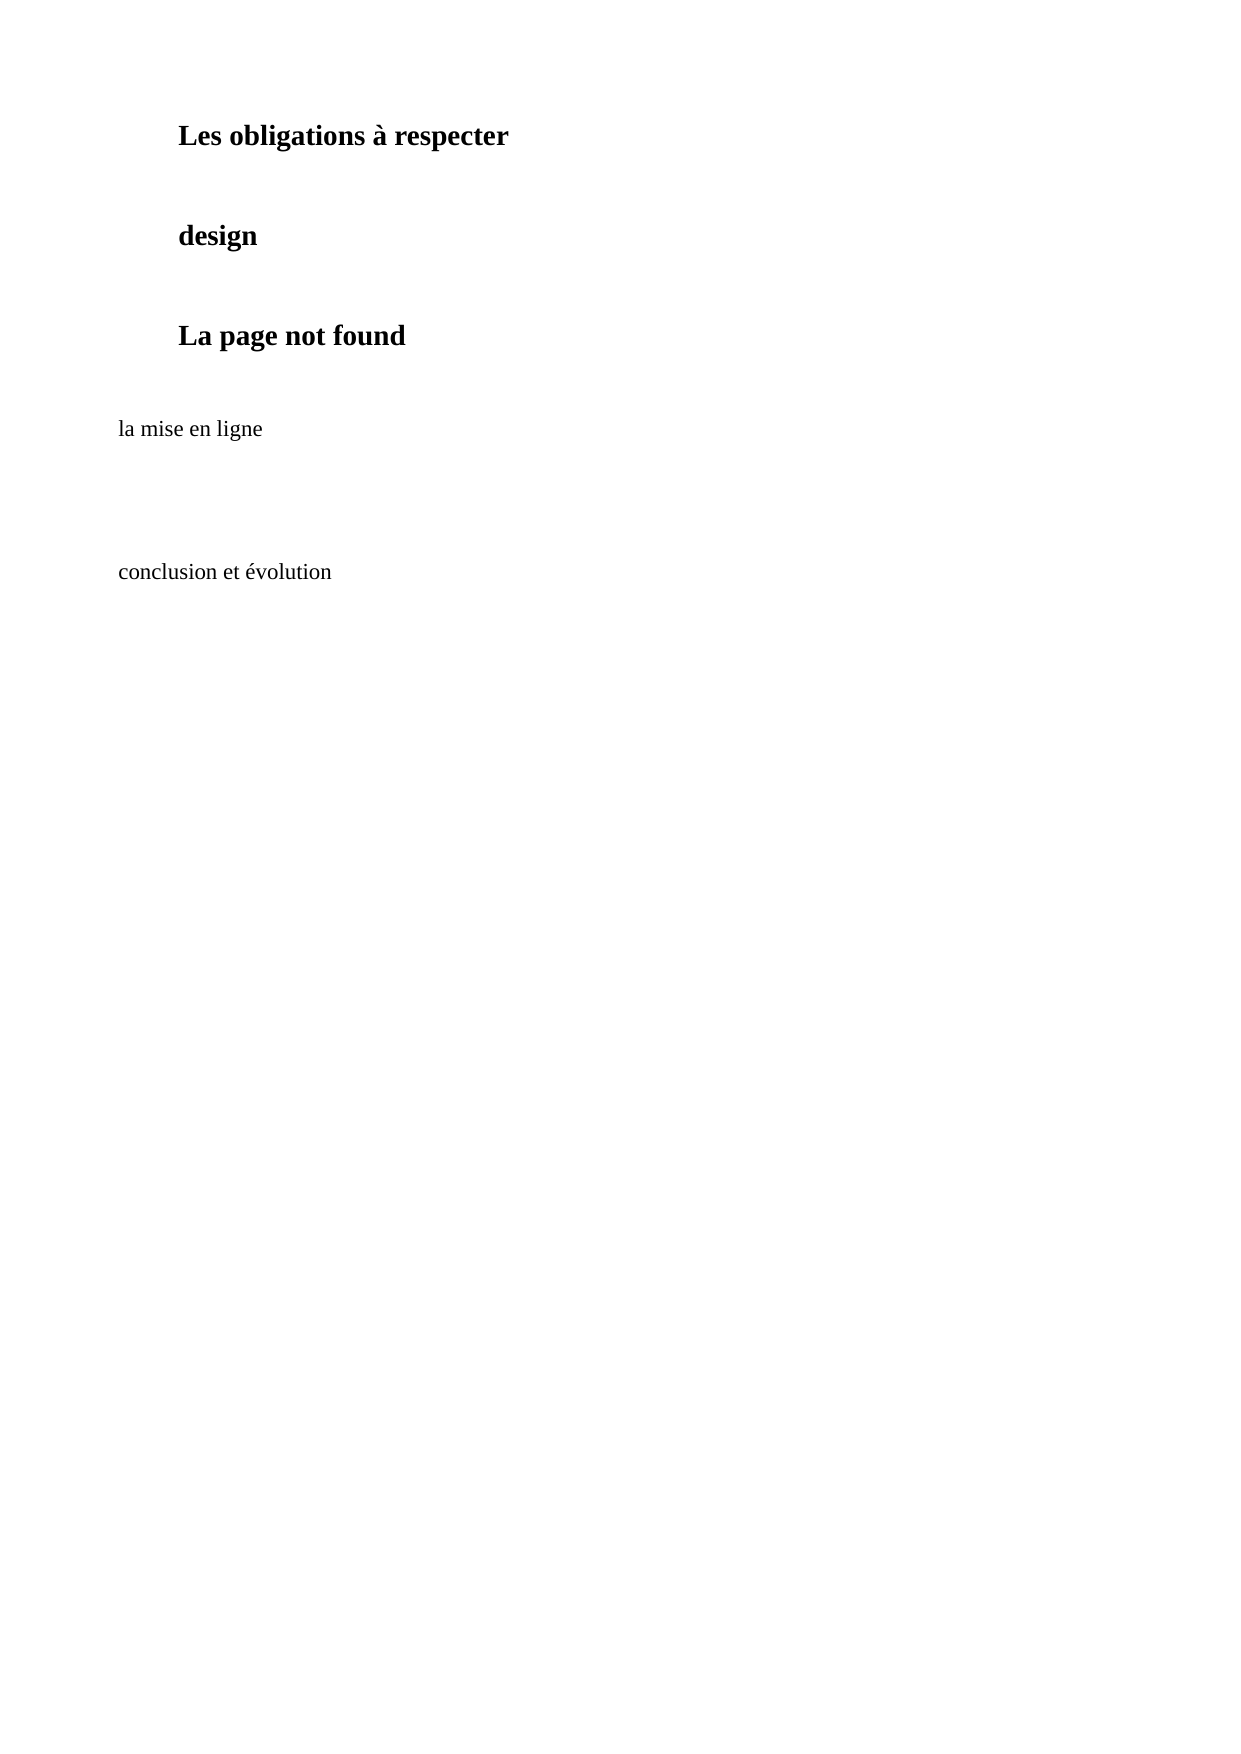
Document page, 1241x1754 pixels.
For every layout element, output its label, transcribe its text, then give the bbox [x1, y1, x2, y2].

subtitle La page not found [118, 318, 1122, 351]
subtitle la mise en ligne [118, 415, 1122, 441]
subtitle design [118, 218, 1122, 251]
subtitle conclusion et évolution [118, 558, 1122, 584]
subtitle Les obligations à respecter [118, 118, 1122, 152]
